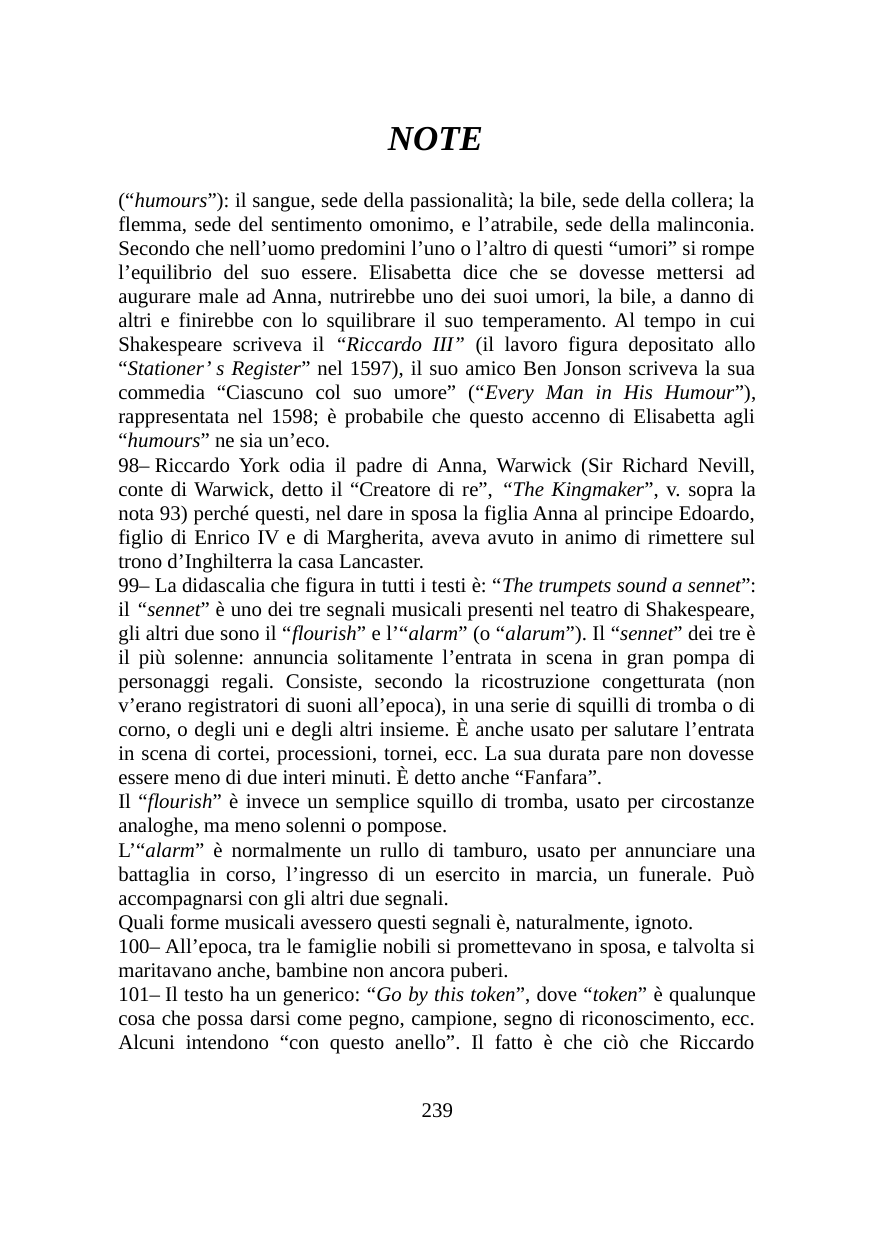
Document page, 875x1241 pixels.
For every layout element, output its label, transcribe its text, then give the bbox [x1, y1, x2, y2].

text Il “flourish” è invece un semplice squillo di tromba, usato per circostanze analoghe, ma meno solenni o pompose. [118, 789, 756, 837]
text L’“alarm” è normalmente un rullo di tamburo, usato per annunciare una battaglia in corso, l’ingresso di un esercito in marcia, un funerale. Può accompagnarsi con gli altri due segnali. [118, 837, 756, 910]
text La didascalia che figura in tutti i testi è: “The trumpets sound a sennet”: il “sennet” è uno dei tre segnali musicali presenti nel teatro di Shakespeare, gli altri due sono il “flourish” e l’“alarm” (o “alarum”). Il “sennet” dei tre è il più solenne: annuncia solitamente l’entrata in scena in gran pompa di personaggi regali. Consiste, secondo la ricostruzione congetturata (non v’erano registratori di suoni all’epoca), in una serie di squilli di tromba o di corno, o degli uni e degli altri insieme. È anche usato per salutare l’entrata in scena di cortei, processioni, tornei, ecc. La sua durata pare non dovesse essere meno di due interi minuti. È detto anche “Fanfara”. [118, 573, 756, 789]
text Quali forme musicali avessero questi segnali è, naturalmente, ignoto. [118, 910, 756, 934]
